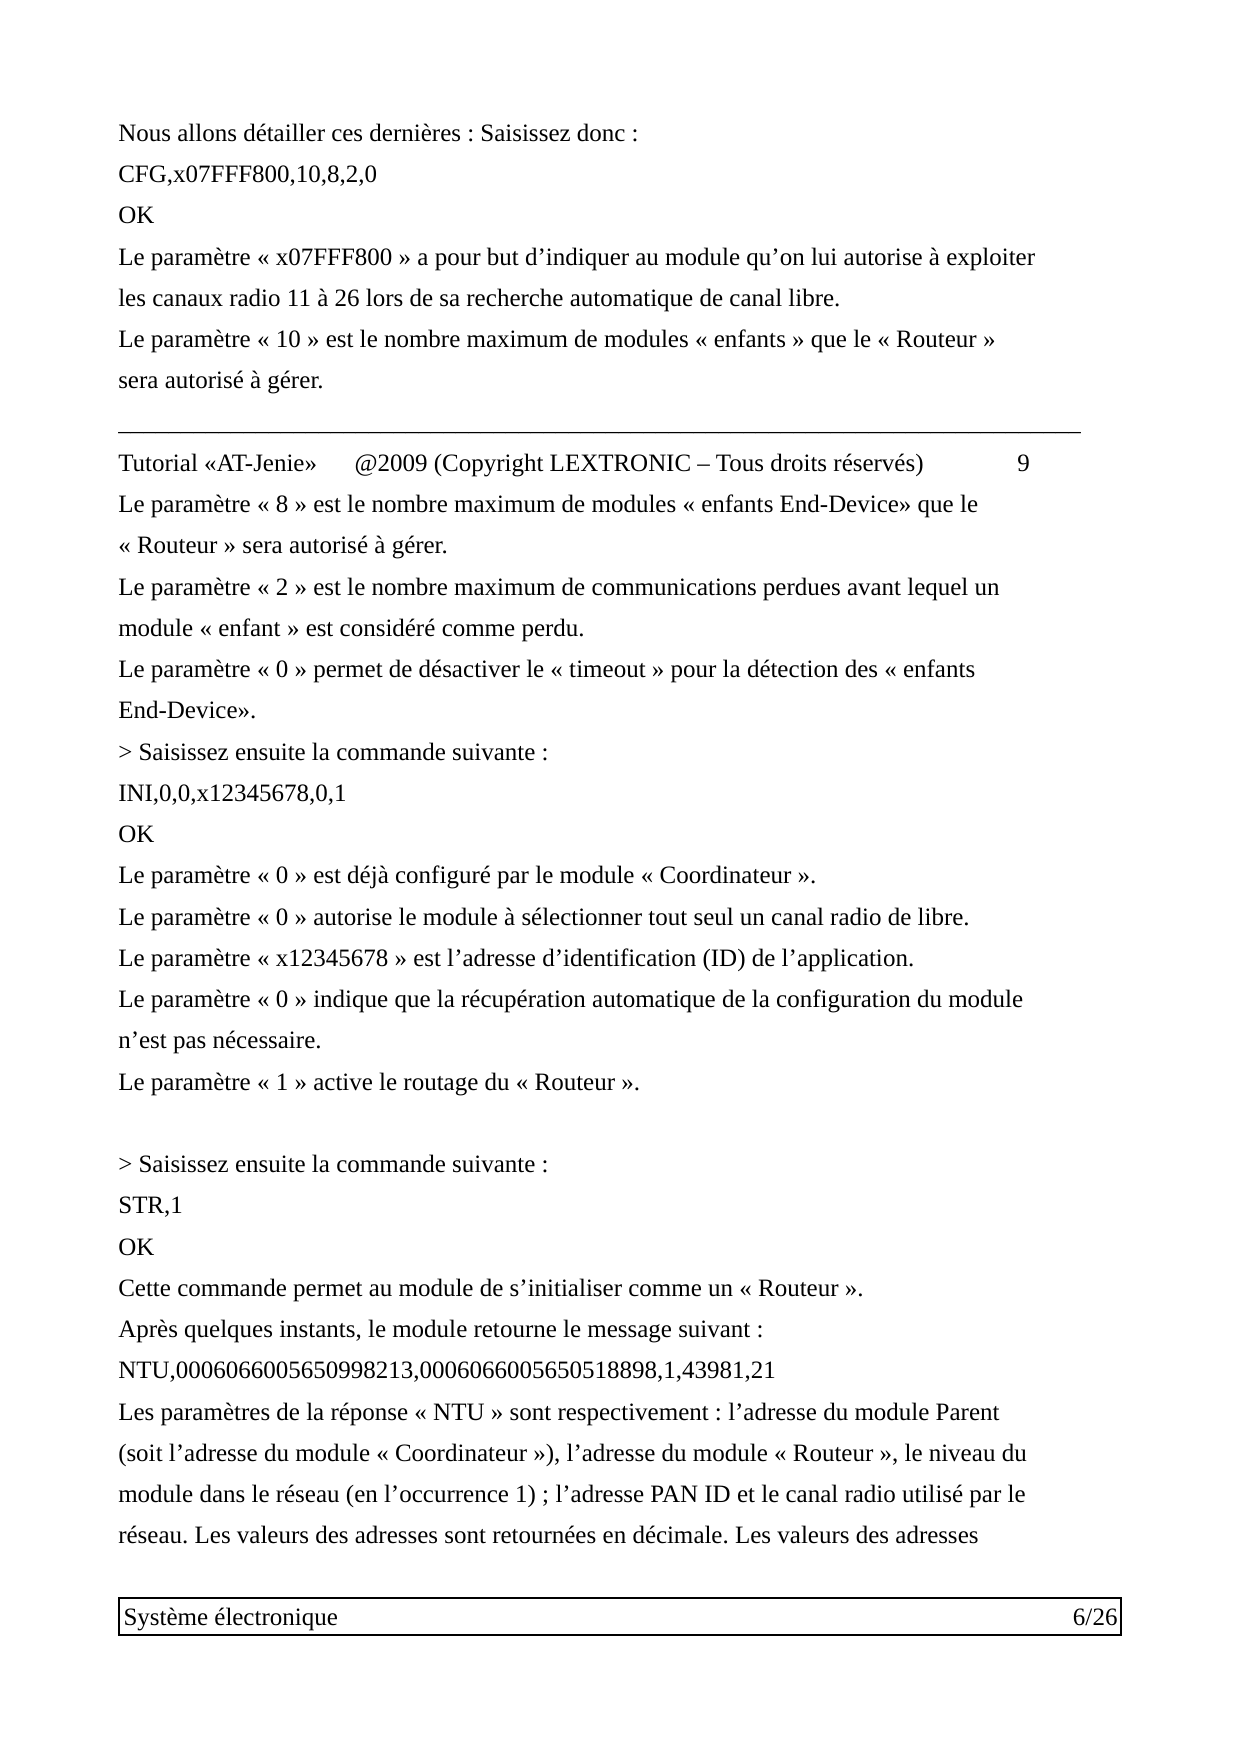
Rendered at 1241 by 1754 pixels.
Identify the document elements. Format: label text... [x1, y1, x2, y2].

text « Routeur » sera autorisé à gérer. [118, 531, 1122, 559]
text STR,1 [118, 1191, 1122, 1219]
text Nous allons détailler ces dernières : Saisissez donc : [118, 118, 1122, 147]
text Après quelques instants, le module retourne le message suivant : [118, 1314, 1122, 1343]
text OK [118, 201, 1122, 229]
text NTU,0006066005650998213,0006066005650518898,1,43981,21 [118, 1356, 1122, 1384]
text End-Device». [118, 696, 1122, 724]
text Cette commande permet au module de s’initialiser comme un « Routeur ». [118, 1273, 1122, 1302]
text OK [118, 819, 1122, 848]
text Le paramètre « 8 » est le nombre maximum de modules « enfants End-Device» que le [118, 489, 1122, 518]
text > Saisissez ensuite la commande suivante : [118, 1149, 1122, 1178]
text > Saisissez ensuite la commande suivante : [118, 737, 1122, 766]
text réseau. Les valeurs des adresses sont retournées en décimale. Les valeurs des adresses [118, 1521, 1122, 1549]
text Le paramètre « 0 » est déjà configuré par le module « Coordinateur ». [118, 861, 1122, 889]
text sera autorisé à gérer. [118, 366, 1122, 394]
text module « enfant » est considéré comme perdu. [118, 613, 1122, 642]
text Le paramètre « 0 » indique que la récupération automatique de la configuration du module [118, 984, 1122, 1013]
text _____________________________________________________________________________ [118, 407, 1122, 436]
text Le paramètre « x12345678 » est l’adresse d’identification (ID) de l’application. [118, 943, 1122, 972]
text Le paramètre « 0 » permet de désactiver le « timeout » pour la détection des « enfants [118, 654, 1122, 683]
text Le paramètre « 10 » est le nombre maximum de modules « enfants » que le « Routeur » [118, 324, 1122, 353]
text Le paramètre « 0 » autorise le module à sélectionner tout seul un canal radio de libre. [118, 902, 1122, 931]
text les canaux radio 11 à 26 lors de sa recherche automatique de canal libre. [118, 283, 1122, 312]
text INI,0,0,x12345678,0,1 [118, 778, 1122, 807]
text Le paramètre « x07FFF800 » a pour but d’indiquer au module qu’on lui autorise à exploiter [118, 242, 1122, 271]
text Le paramètre « 2 » est le nombre maximum de communications perdues avant lequel un [118, 572, 1122, 601]
text (soit l’adresse du module « Coordinateur »), l’adresse du module « Routeur », le niveau du [118, 1438, 1122, 1467]
text Les paramètres de la réponse « NTU » sont respectivement : l’adresse du module Parent [118, 1397, 1122, 1426]
text Le paramètre « 1 » active le routage du « Routeur ». [118, 1067, 1122, 1096]
text module dans le réseau (en l’occurrence 1) ; l’adresse PAN ID et le canal radio utilisé par le [118, 1479, 1122, 1508]
text OK [118, 1232, 1122, 1261]
text CFG,x07FFF800,10,8,2,0 [118, 159, 1122, 188]
text n’est pas nécessaire. [118, 1026, 1122, 1054]
text Tutorial «AT-Jenie» @2009 (Copyright LEXTRONIC – Tous droits réservés) 9 [118, 448, 1122, 477]
